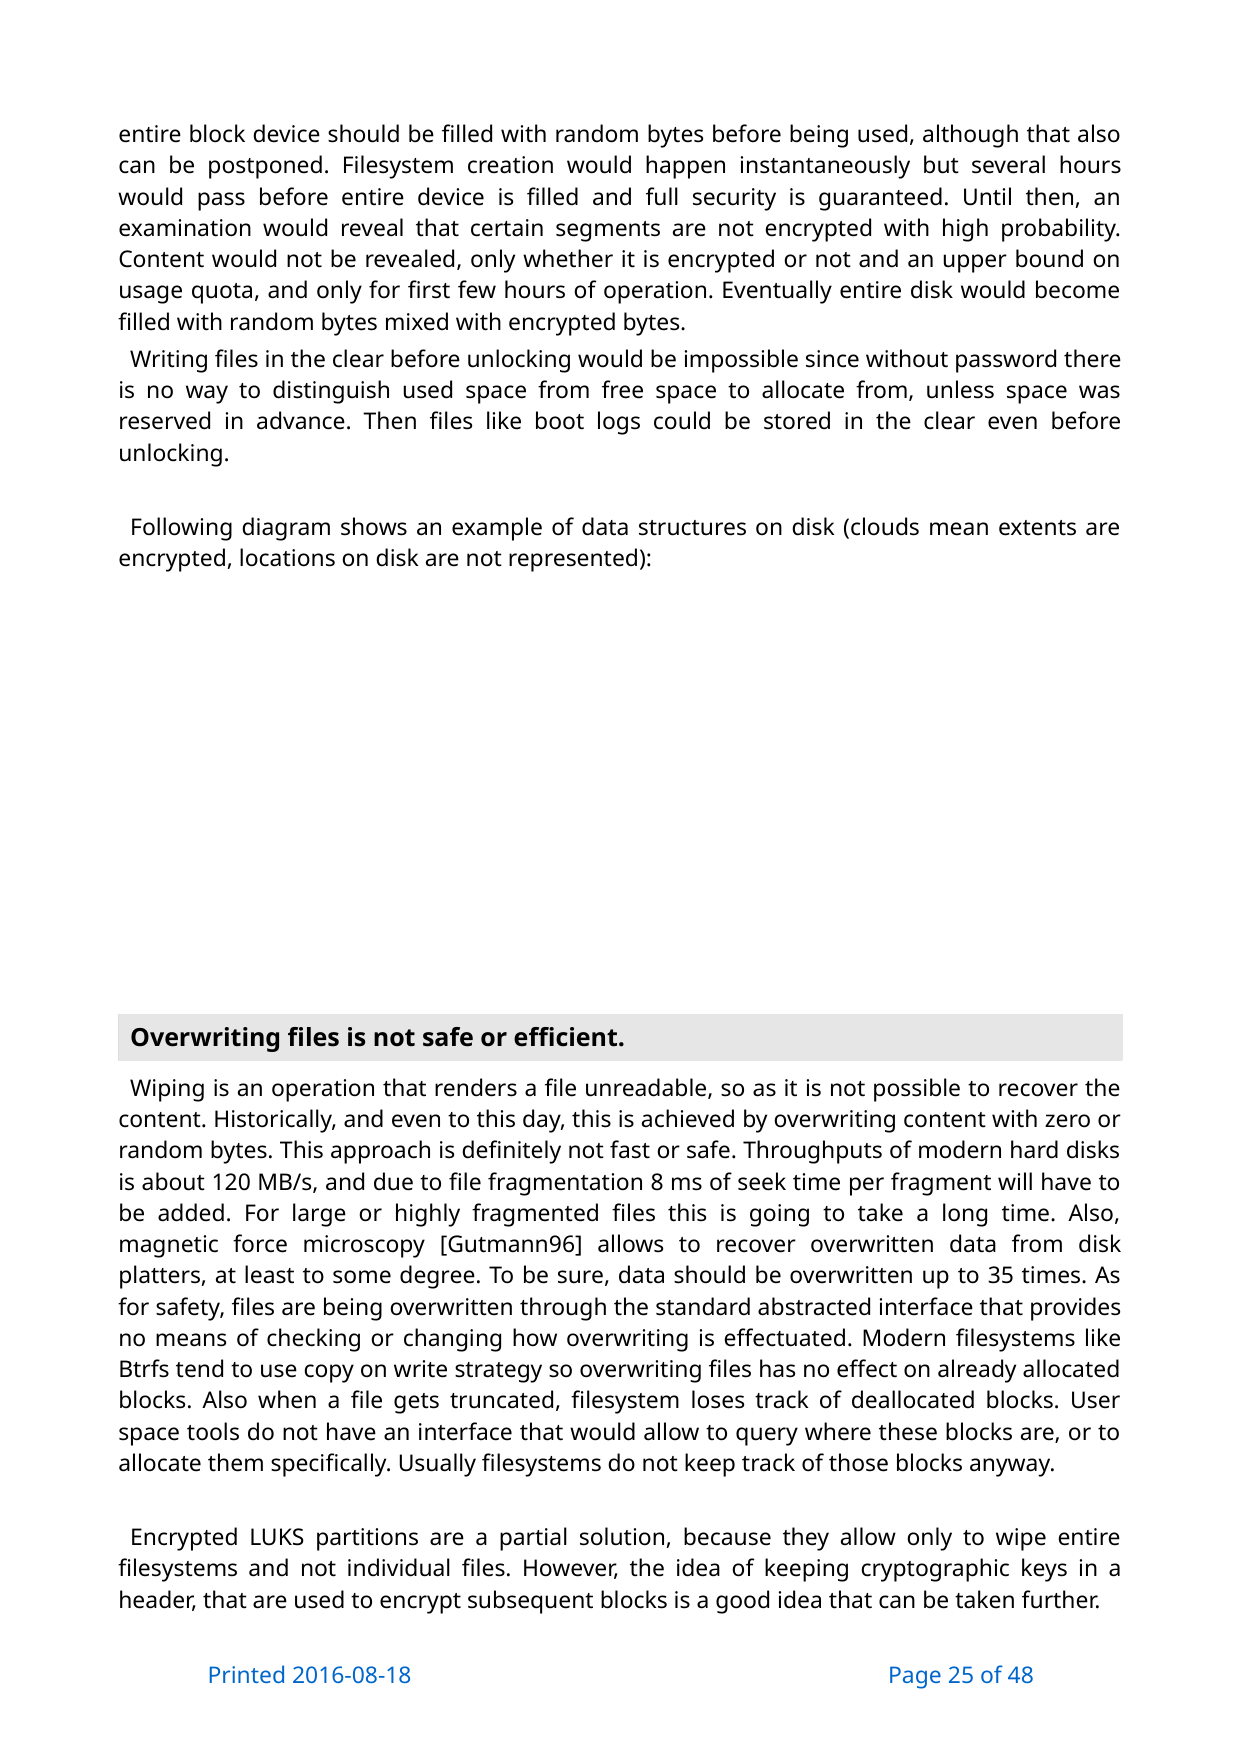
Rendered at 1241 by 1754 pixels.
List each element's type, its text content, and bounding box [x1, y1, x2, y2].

text Wiping is an operation that renders a file unreadable, so as it is not possible to recover the content. Historically, and even to this day, this is achieved by overwriting content with zero or random bytes. This approach is definitely not fast or safe. Throughputs of modern hard disks is about 120 MB/s, and due to file fragmentation 8 ms of seek time per fragment will have to be added. For large or highly fragmented files this is going to take a long time. Also, magnetic force microscopy [Gutmann96] allows to recover overwritten data from disk platters, at least to some degree. To be sure, data should be overwritten up to 35 times. As for safety, files are being overwritten through the standard abstracted interface that provides no means of checking or changing how overwriting is effectuated. Modern filesystems like Btrfs tend to use copy on write strategy so overwriting files has no effect on already allocated blocks. Also when a file gets truncated, filesystem loses track of deallocated blocks. User space tools do not have an interface that would allow to query where these blocks are, or to allocate them specifically. Usually filesystems do not keep track of those blocks anyway. [118, 1072, 1122, 1478]
text Following diagram shows an example of data structures on disk (clouds mean extents are encrypted, locations on disk are not represented): [118, 511, 1122, 573]
text Writing files in the clear before unlocking would be impossible since without password there is no way to distinguish used space from free space to allocate from, unless space was reserved in advance. Then files like boot logs could be stored in the clear even before unlocking. [118, 343, 1122, 468]
subtitle Overwriting files is not safe or efficient. [119, 1015, 1122, 1060]
text entire block device should be filled with random bytes before being used, although that also can be postponed. Filesystem creation would happen instantaneously but several hours would pass before entire device is filled and full security is guaranteed. Until then, an examination would reveal that certain segments are not encrypted with high probability. Content would not be revealed, only whether it is encrypted or not and an upper bound on usage quota, and only for first few hours of operation. Eventually entire disk would become filled with random bytes mixed with encrypted bytes. [118, 118, 1122, 337]
text Encrypted LUKS partitions are a partial solution, because they allow only to wipe entire filesystems and not individual files. However, the idea of keeping cryptographic keys in a header, that are used to encrypt subsequent blocks is a good idea that can be taken further. [118, 1521, 1122, 1615]
